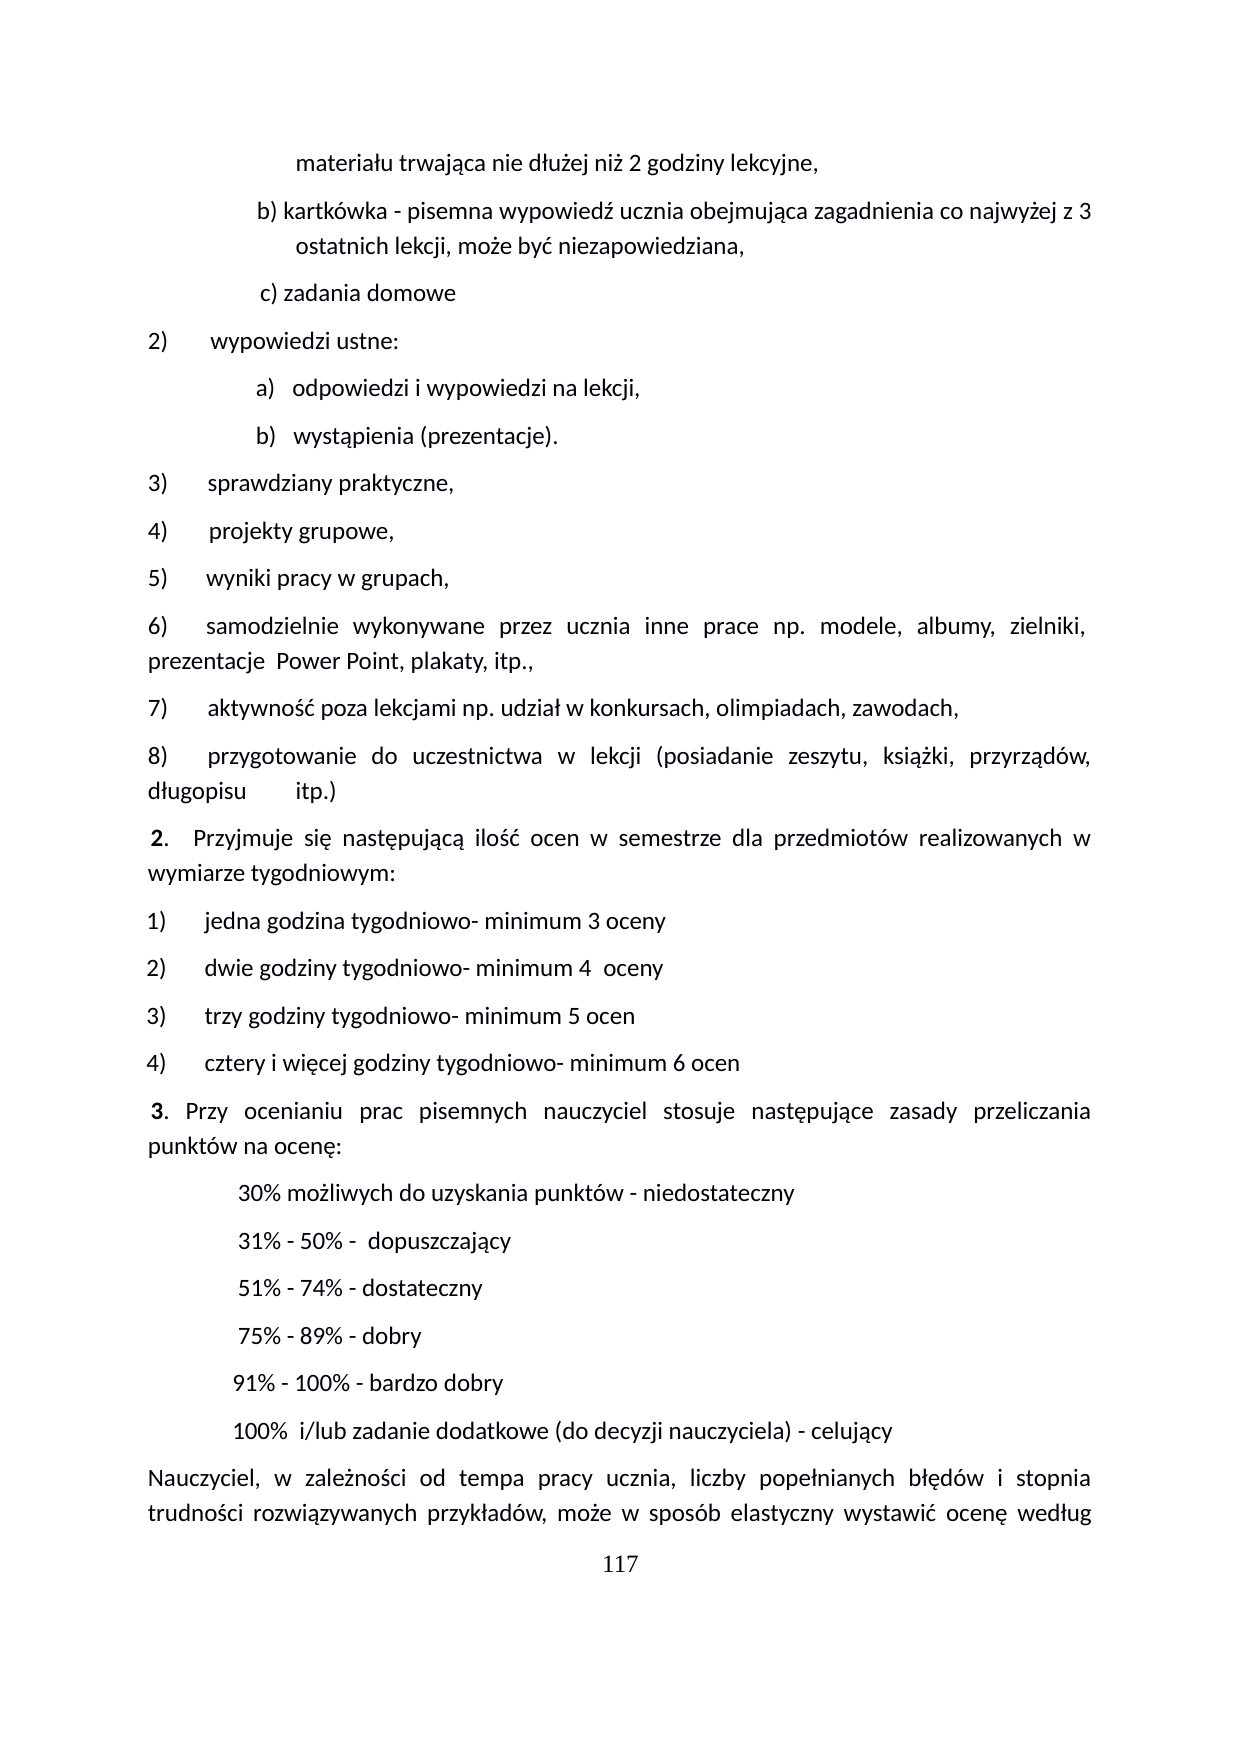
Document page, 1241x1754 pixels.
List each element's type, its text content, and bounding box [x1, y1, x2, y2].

text c) zadania domowe [254, 278, 1093, 308]
text 8) przygotowanie do uczestnictwa w lekcji (posiadanie zeszytu, książki, przyrządów, długopisu itp.) [148, 740, 1093, 806]
text 30% możliwych do uzyskania punktów - niedostateczny [148, 1178, 1093, 1208]
text 4) projekty grupowe, [148, 515, 1093, 546]
text 100% i/lub zadanie dodatkowe (do decyzji nauczyciela) - celujący [148, 1415, 1093, 1446]
text a) odpowiedzi i wypowiedzi na lekcji, [256, 373, 1093, 403]
text 2) wypowiedzi ustne: [148, 325, 1093, 356]
text b) kartkówka - pisemna wypowiedź ucznia obejmująca zagadnienia co najwyżej z 3 ostatnich lekcji, może być niezapowiedziana, [251, 195, 1093, 261]
text 2. Przyjmuje się następującą ilość ocen w semestrze dla przedmiotów realizowanych w wymiarze tygodniowym: [148, 823, 1093, 888]
text 7) aktywność poza lekcjami np. udział w konkursach, olimpiadach, zawodach, [148, 693, 1093, 723]
text 75% - 89% - dobry [148, 1320, 1093, 1351]
text 1) jedna godzina tygodniowo- minimum 3 oceny [146, 905, 1093, 936]
text 6) samodzielnie wykonywane przez ucznia inne prace np. modele, albumy, zielniki, prezentacje Power Point, plakaty, itp., [148, 610, 1093, 676]
text materiału trwająca nie dłużej niż 2 godziny lekcyjne, [207, 148, 1093, 178]
text 4) cztery i więcej godziny tygodniowo- minimum 6 ocen [146, 1048, 1093, 1078]
text 5) wyniki pracy w grupach, [148, 563, 1093, 593]
text 3) trzy godziny tygodniowo- minimum 5 ocen [146, 1000, 1093, 1031]
text 31% - 50% - dopuszczający [148, 1225, 1093, 1256]
text 3) sprawdziany praktyczne, [148, 468, 1093, 498]
text 2) dwie godziny tygodniowo- minimum 4 oceny [146, 953, 1093, 983]
text Nauczyciel, w zależności od tempa pracy ucznia, liczby popełnianych błędów i stopnia trudności rozwiązywanych przykładów, może w sposób elastyczny wystawić ocenę według [148, 1463, 1093, 1528]
text b) wystąpienia (prezentacje). [256, 420, 1093, 451]
text 91% - 100% - bardzo dobry [148, 1368, 1093, 1398]
text 51% - 74% - dostateczny [148, 1273, 1093, 1303]
text 3. Przy ocenianiu prac pisemnych nauczyciel stosuje następujące zasady przeliczania punktów na ocenę: [148, 1095, 1093, 1161]
